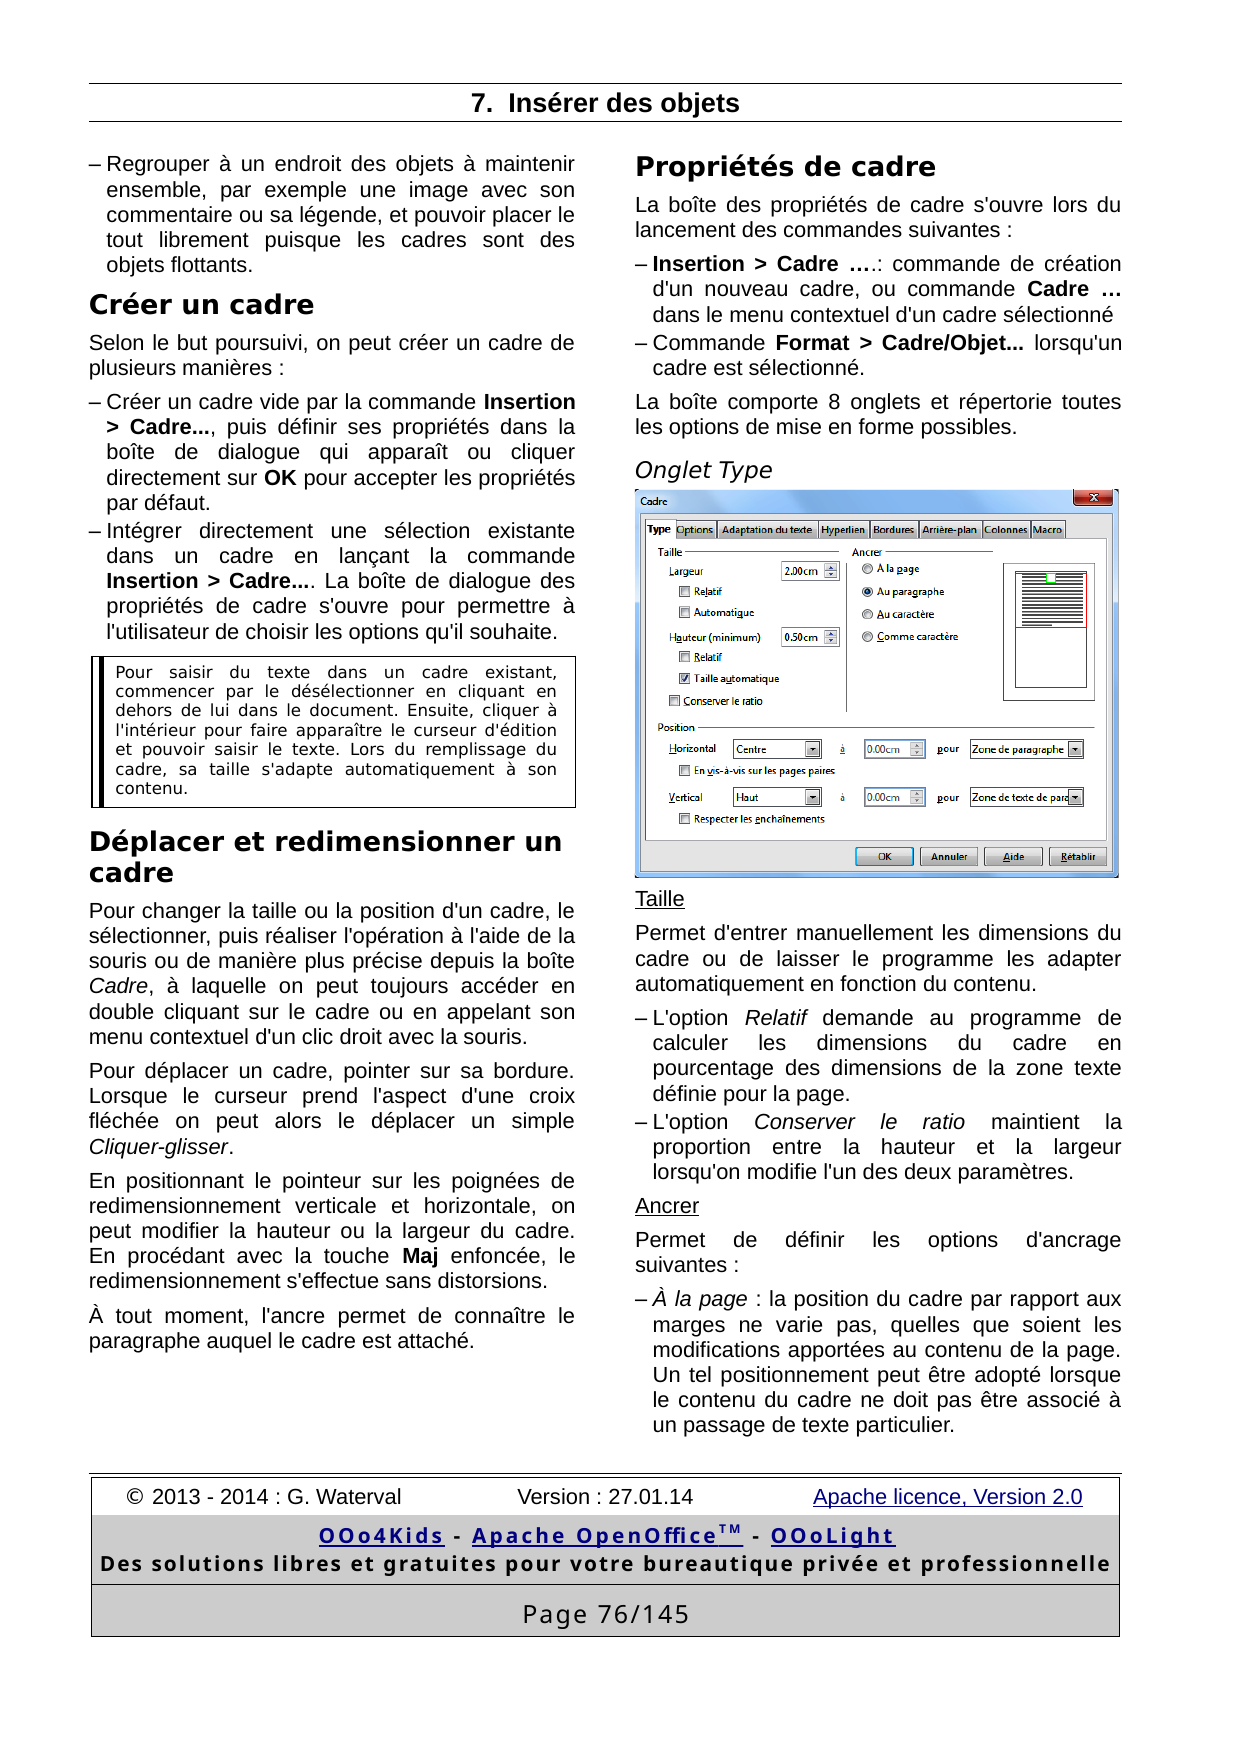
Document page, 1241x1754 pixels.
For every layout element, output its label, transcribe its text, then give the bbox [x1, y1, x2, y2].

subtitle Onglet Type [635, 457, 1122, 484]
text Permet de définir les options d'ancrage suivantes : [635, 1227, 1122, 1277]
list Regrouper à un endroit des objets à maintenir ensemble, par exemple une image avec son commentaire ou sa légende, et pouvoir placer le tout librement puisque les cadres sont des objets flottants. [88, 151, 576, 277]
text En positionnant le pointeur sur les poignées de redimensionnement verticale et horizontale, on peut modifier la hauteur ou la largeur du cadre. En procédant avec la touche Maj enfoncée, le redimensionnement s'effectue sans distorsions. [88, 1168, 576, 1294]
list La boîte comporte 8 onglets et répertorie toutes les options de mise en forme possibles. [635, 389, 1122, 439]
list Ancrer [635, 1193, 1122, 1218]
list L'option Conserver le ratio maintient la proportion entre la hauteur et la largeur lorsqu'on modifie l'un des deux paramètres. [635, 1108, 1122, 1184]
table_header Pour saisir du texte dans un cadre existant, commencer par le désélectionner en cliquant en dehors de lui dans le document. Ensuite, cliquer à l'intérieur pour faire apparaître le curseur d'édition et pouvoir saisir le texte. Lors du remplissage du cadre, sa taille s'adapte automatiquement à son contenu. [104, 657, 575, 807]
list L'option Relatif demande au programme de calculer les dimensions du cadre en pourcentage des dimensions de la zone texte définie pour la page. [635, 1005, 1122, 1106]
subtitle Déplacer et redimensionner un cadre [88, 826, 576, 889]
list Intégrer directement une sélection existante dans un cadre en lançant la commande Insertion > Cadre.... La boîte de dialogue des propriétés de cadre s'ouvre pour permettre à l'utilisateur de choisir les options qu'il souhaite. [88, 518, 576, 644]
list À la page : la position du cadre par rapport aux marges ne varie pas, quelles que soient les modifications apportées au contenu de la page. Un tel positionnement peut être adopté lorsque le contenu du cadre ne doit pas être associé à un passage de texte particulier. [635, 1286, 1122, 1438]
list Insertion > Cadre ….: commande de création d'un nouveau cadre, ou commande Cadre … dans le menu contextuel d'un cadre sélectionné [635, 251, 1122, 327]
subtitle Créer un cadre [88, 289, 576, 321]
subtitle Propriétés de cadre [635, 151, 1122, 183]
text Pour déplacer un cadre, pointer sur sa bordure. Lorsque le curseur prend l'aspect d'une croix fléchée on peut alors le déplacer un simple Cliquer-glisser. [88, 1058, 576, 1159]
text Selon le but poursuivi, on peut créer un cadre de plusieurs manières : [88, 329, 576, 380]
list Commande Format > Cadre/Objet... lorsqu'un cadre est sélectionné. [635, 329, 1122, 380]
text À tout moment, l'ancre permet de connaître le paragraphe auquel le cadre est attaché. [88, 1302, 576, 1353]
text Permet d'entrer manuellement les dimensions du cadre ou de laisser le programme les adapter automatiquement en fonction du contenu. [635, 920, 1122, 996]
text La boîte des propriétés de cadre s'ouvre lors du lancement des commandes suivantes : [635, 192, 1122, 242]
list Créer un cadre vide par la commande Insertion > Cadre..., puis définir ses propriétés dans la boîte de dialogue qui apparaît ou cliquer directement sur OK pour accepter les propriétés par défaut. [88, 389, 576, 515]
text Taille [635, 886, 1122, 911]
text Pour changer la taille ou la position d'un cadre, le sélectionner, puis réaliser l'opération à l'aide de la souris ou de manière plus précise depuis la boîte Cadre, à laquelle on peut toujours accéder en double cliquant sur le cadre ou en appelant son menu contextuel d'un clic droit avec la souris. [88, 898, 576, 1049]
